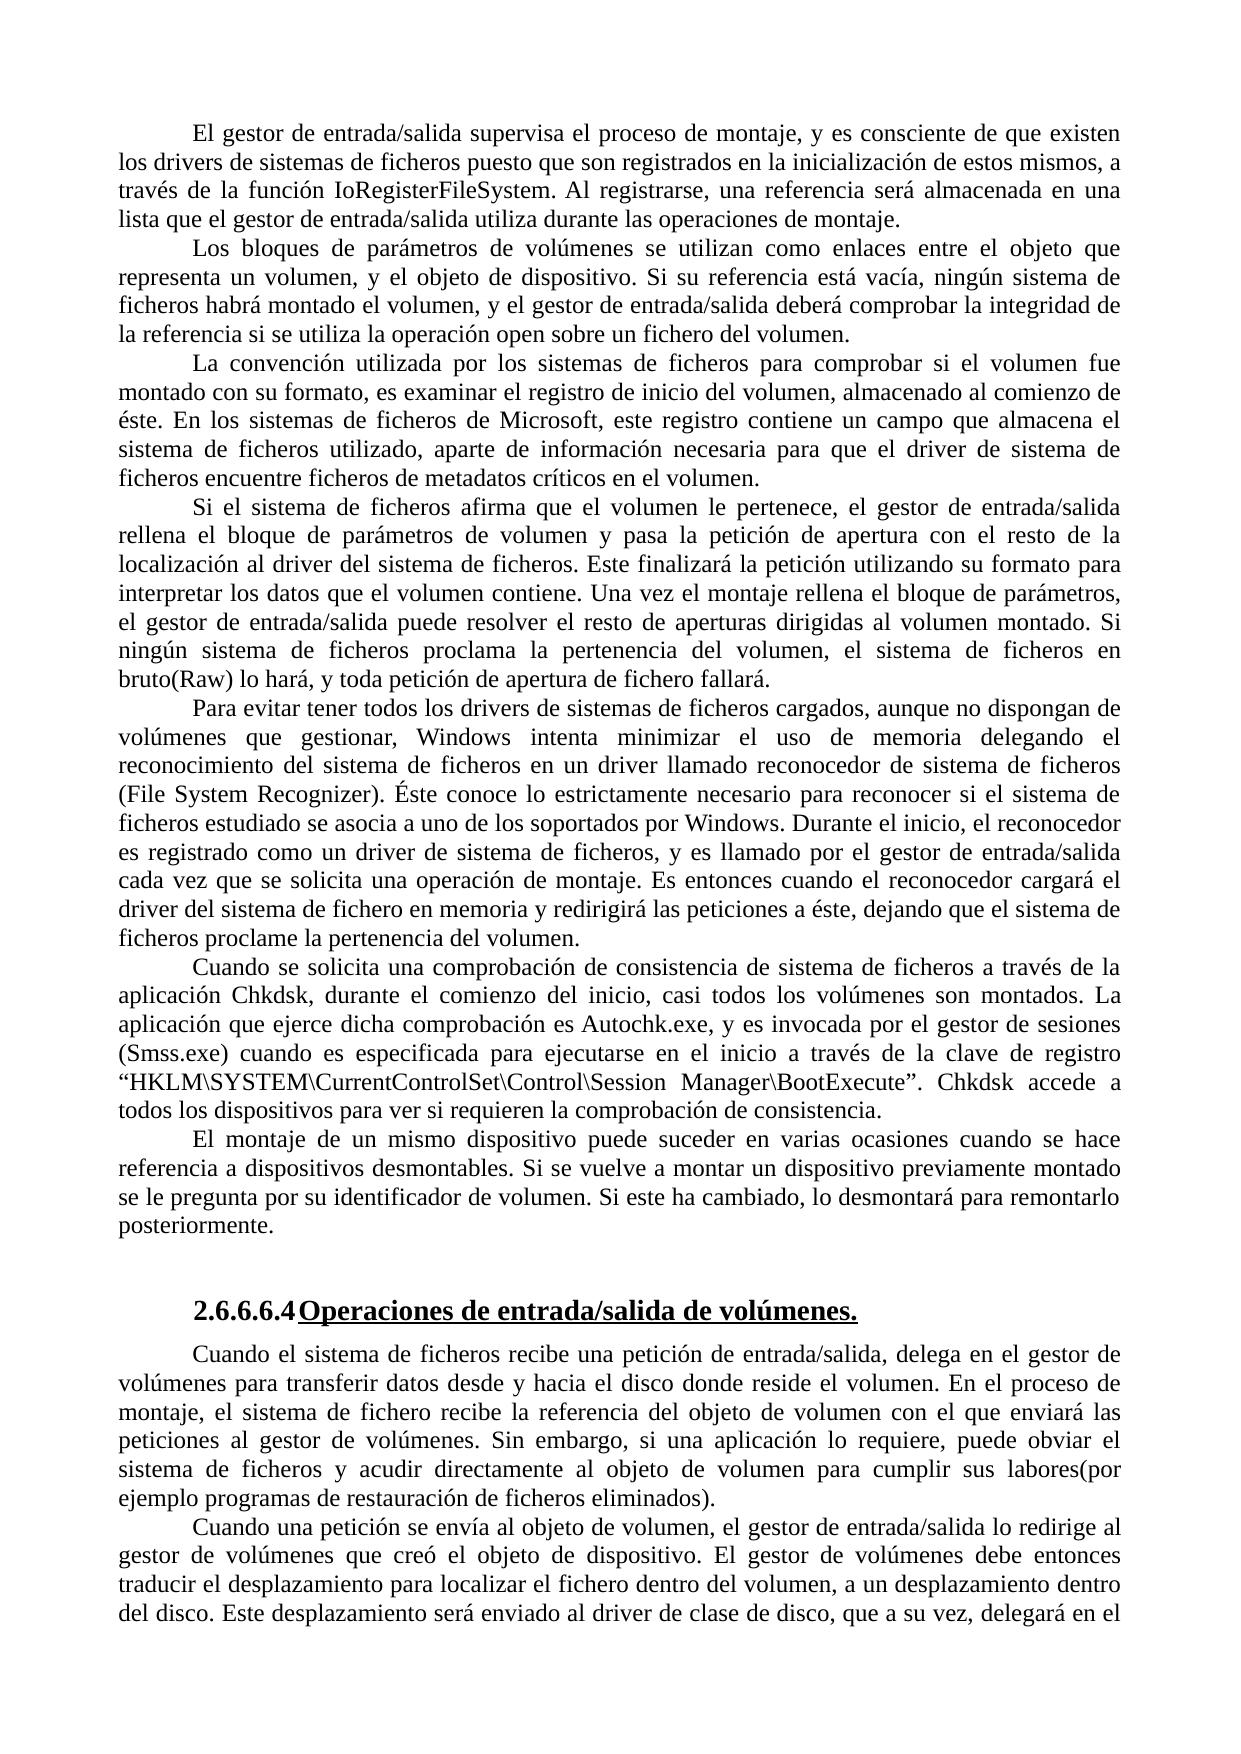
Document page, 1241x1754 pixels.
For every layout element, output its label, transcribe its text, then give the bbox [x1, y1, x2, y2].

text Los bloques de parámetros de volúmenes se utilizan como enlaces entre el objeto que representa un volumen, y el objeto de dispositivo. Si su referencia está vacía, ningún sistema de ficheros habrá montado el volumen, y el gestor de entrada/salida deberá comprobar la integridad de la referencia si se utiliza la operación open sobre un fichero del volumen. [118, 233, 1122, 348]
text Para evitar tener todos los drivers de sistemas de ficheros cargados, aunque no dispongan de volúmenes que gestionar, Windows intenta minimizar el uso de memoria delegando el reconocimiento del sistema de ficheros en un driver llamado reconocedor de sistema de ficheros (File System Recognizer). Éste conoce lo estrictamente necesario para reconocer si el sistema de ficheros estudiado se asocia a uno de los soportados por Windows. Durante el inicio, el reconocedor es registrado como un driver de sistema de ficheros, y es llamado por el gestor de entrada/salida cada vez que se solicita una operación de montaje. Es entonces cuando el reconocedor cargará el driver del sistema de fichero en memoria y redirigirá las peticiones a éste, dejando que el sistema de ficheros proclame la pertenencia del volumen. [118, 693, 1122, 952]
text La convención utilizada por los sistemas de ficheros para comprobar si el volumen fue montado con su formato, es examinar el registro de inicio del volumen, almacenado al comienzo de éste. En los sistemas de ficheros de Microsoft, este registro contiene un campo que almacena el sistema de ficheros utilizado, aparte de información necesaria para que el driver de sistema de ficheros encuentre ficheros de metadatos críticos en el volumen. [118, 348, 1122, 492]
text El gestor de entrada/salida supervisa el proceso de montaje, y es consciente de que existen los drivers de sistemas de ficheros puesto que son registrados en la inicialización de estos mismos, a través de la función IoRegisterFileSystem. Al registrarse, una referencia será almacenada en una lista que el gestor de entrada/salida utiliza durante las operaciones de montaje. [118, 118, 1122, 233]
text El montaje de un mismo dispositivo puede suceder en varias ocasiones cuando se hace referencia a dispositivos desmontables. Si se vuelve a montar un dispositivo previamente montado se le pregunta por su identificador de volumen. Si este ha cambiado, lo desmontará para remontarlo posteriormente. [118, 1124, 1122, 1239]
text Cuando el sistema de ficheros recibe una petición de entrada/salida, delega en el gestor de volúmenes para transferir datos desde y hacia el disco donde reside el volumen. En el proceso de montaje, el sistema de fichero recibe la referencia del objeto de volumen con el que enviará las peticiones al gestor de volúmenes. Sin embargo, si una aplicación lo requiere, puede obviar el sistema de ficheros y acudir directamente al objeto de volumen para cumplir sus labores(por ejemplo programas de restauración de ficheros eliminados). [118, 1339, 1122, 1512]
text Cuando se solicita una comprobación de consistencia de sistema de ficheros a través de la aplicación Chkdsk, durante el comienzo del inicio, casi todos los volúmenes son montados. La aplicación que ejerce dicha comprobación es Autochk.exe, y es invocada por el gestor de sesiones (Smss.exe) cuando es especificada para ejecutarse en el inicio a través de la clave de registro “HKLM\SYSTEM\CurrentControlSet\Control\Session Manager\BootExecute”. Chkdsk accede a todos los dispositivos para ver si requieren la comprobación de consistencia. [118, 952, 1122, 1124]
text Cuando una petición se envía al objeto de volumen, el gestor de entrada/salida lo redirige al gestor de volúmenes que creó el objeto de dispositivo. El gestor de volúmenes debe entonces traducir el desplazamiento para localizar el fichero dentro del volumen, a un desplazamiento dentro del disco. Este desplazamiento será enviado al driver de clase de disco, que a su vez, delegará en el [118, 1512, 1122, 1627]
text Si el sistema de ficheros afirma que el volumen le pertenece, el gestor de entrada/salida rellena el bloque de parámetros de volumen y pasa la petición de apertura con el resto de la localización al driver del sistema de ficheros. Este finalizará la petición utilizando su formato para interpretar los datos que el volumen contiene. Una vez el montaje rellena el bloque de parámetros, el gestor de entrada/salida puede resolver el resto de aperturas dirigidas al volumen montado. Si ningún sistema de ficheros proclama la pertenencia del volumen, el sistema de ficheros en bruto(Raw) lo hará, y toda petición de apertura de fichero fallará. [118, 492, 1122, 693]
subtitle Operaciones de entrada/salida de volúmenes. [193, 1293, 1122, 1327]
